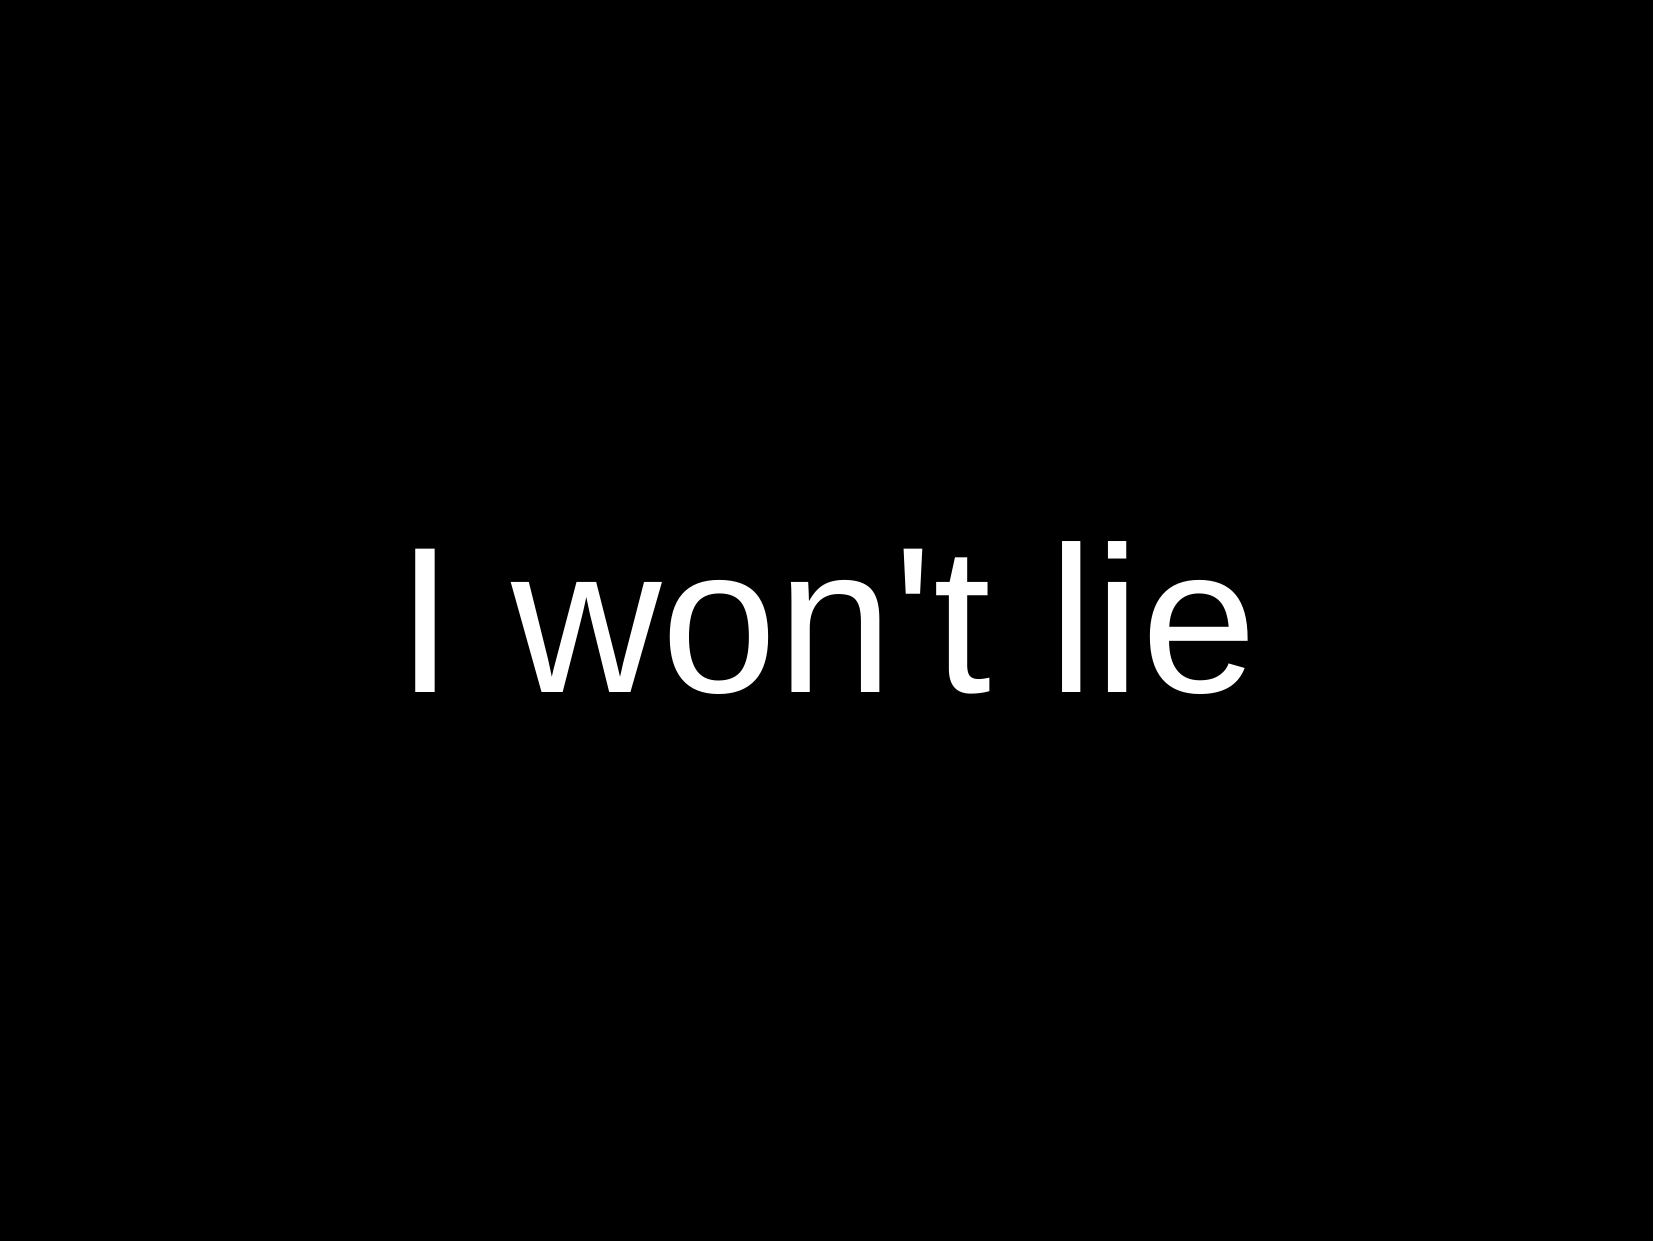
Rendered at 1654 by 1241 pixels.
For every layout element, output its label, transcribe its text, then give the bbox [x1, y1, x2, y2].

title I won't lie [82, 108, 1571, 1133]
